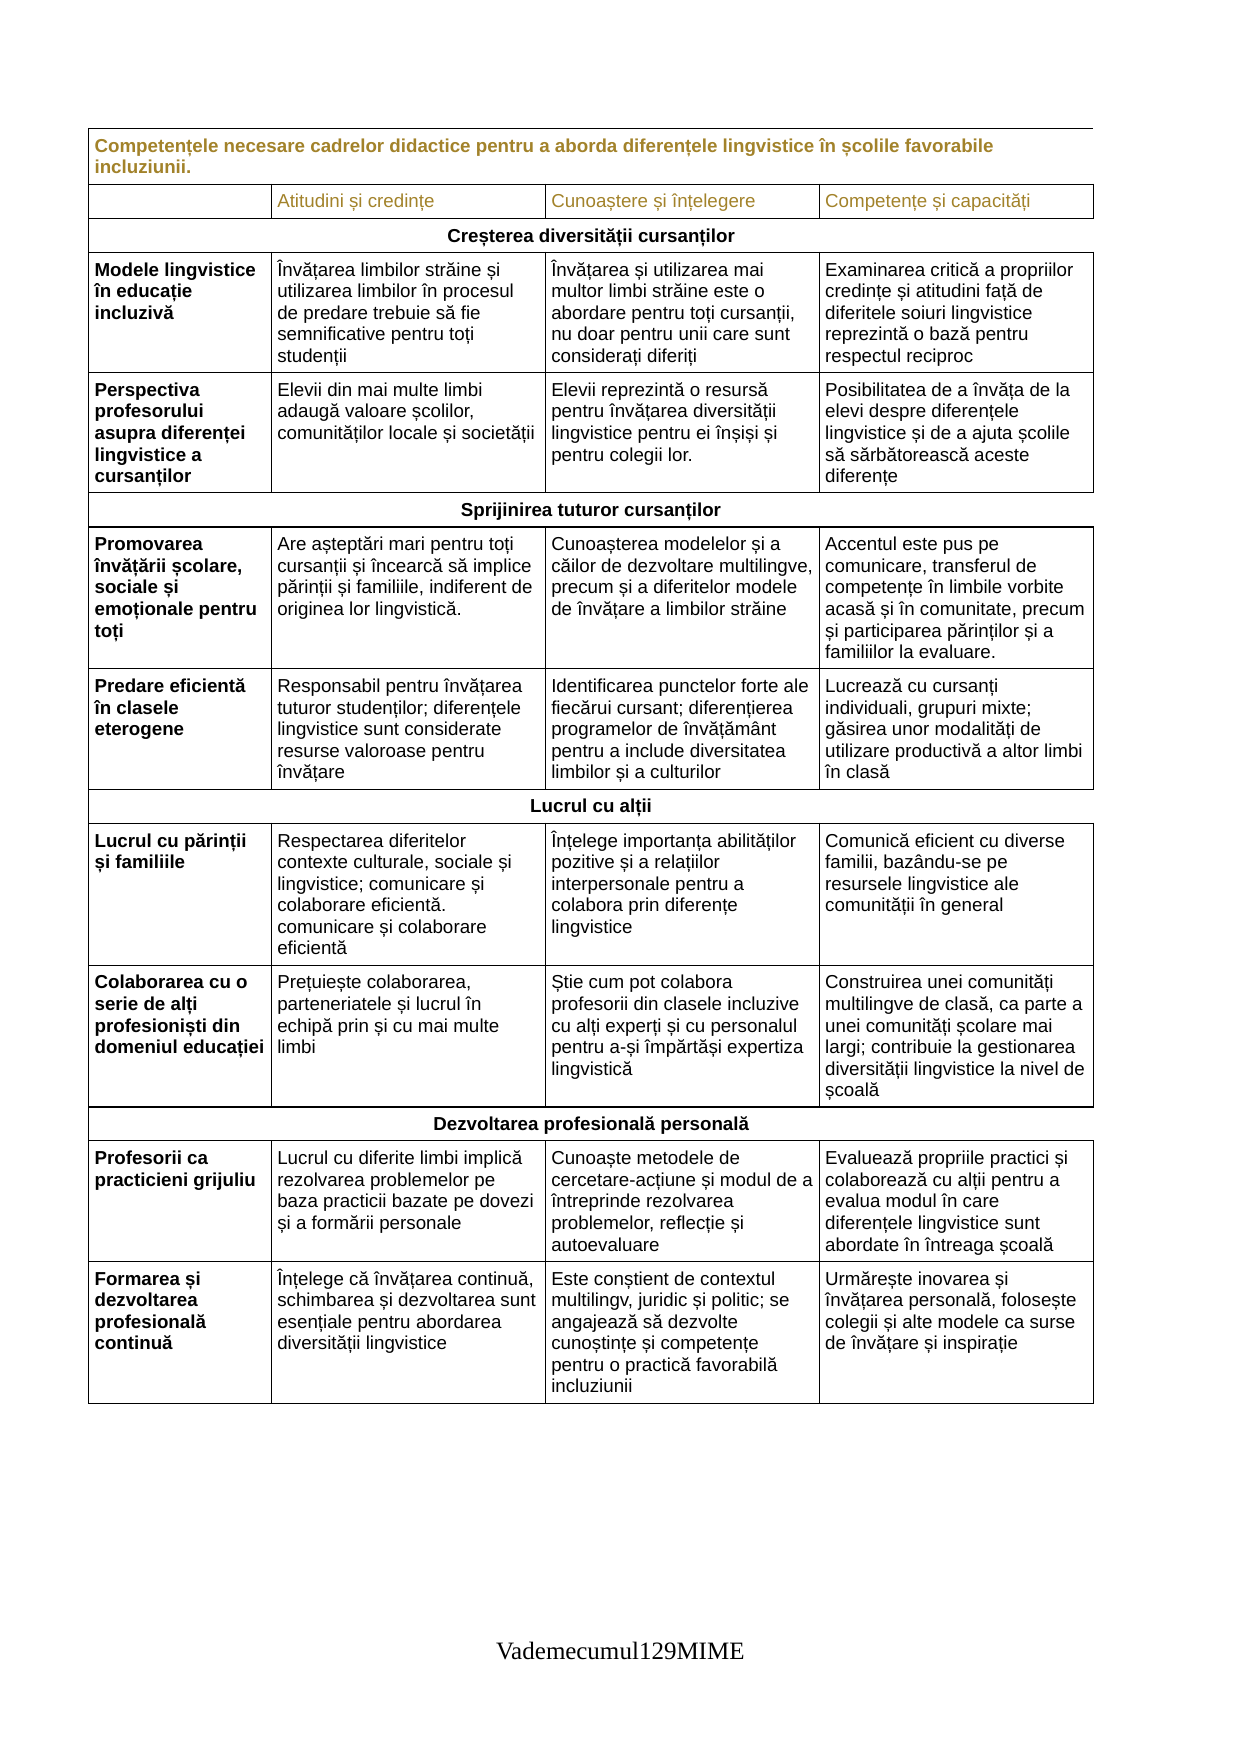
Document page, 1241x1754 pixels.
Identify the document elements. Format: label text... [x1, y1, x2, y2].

table_cell Creșterea diversității cursanților [89, 219, 1093, 252]
table_cell Este conștient de contextul multilingv, juridic și politic; se angajează să dezvolte cunoștințe și competențe pentru o practică favorabilă incluziunii [546, 1262, 819, 1403]
table_header Competențele necesare cadrelor didactice pentru a aborda diferențele lingvistice în școlile favorabile incluziunii. [89, 129, 1093, 183]
table_cell Lucrul cu părinții și familiile [89, 824, 271, 964]
table_cell Urmărește inovarea și învățarea personală, folosește colegii și alte modele ca surse de învățare și inspirație [820, 1262, 1093, 1403]
table_cell Învățarea și utilizarea mai multor limbi străine este o abordare pentru toți cursanții, nu doar pentru unii care sunt considerați diferiți [546, 253, 819, 372]
table_cell Comunică eficient cu diverse familii, bazându-se pe resursele lingvistice ale comunității în general [820, 824, 1093, 964]
table_cell Profesorii ca practicieni grijuliu [89, 1141, 271, 1261]
table_cell Dezvoltarea profesională personală [89, 1108, 1093, 1140]
table_cell Învățarea limbilor străine și utilizarea limbilor în procesul de predare trebuie să fie semnificative pentru toți studenții [272, 253, 545, 372]
table_cell Identificarea punctelor forte ale fiecărui cursant; diferențierea programelor de învățământ pentru a include diversitatea limbilor și a culturilor [546, 669, 819, 788]
table_cell Lucrează cu cursanți individuali, grupuri mixte; găsirea unor modalități de utilizare productivă a altor limbi în clasă [820, 669, 1093, 788]
table_cell Elevii reprezintă o resursă pentru învățarea diversității lingvistice pentru ei înșiși și pentru colegii lor. [546, 373, 819, 492]
table_cell Prețuiește colaborarea, parteneriatele și lucrul în echipă prin și cu mai multe limbi [272, 966, 545, 1106]
table_cell Competențe și capacități [820, 185, 1093, 218]
table_cell Examinarea critică a propriilor credințe și atitudini față de diferitele soiuri lingvistice reprezintă o bază pentru respectul reciproc [820, 253, 1093, 372]
table_cell Formarea și dezvoltarea profesională continuă [89, 1262, 271, 1403]
table_cell Cunoaște metodele de cercetare-acțiune și modul de a întreprinde rezolvarea problemelor, reflecție și autoevaluare [546, 1141, 819, 1261]
table_cell Construirea unei comunități multilingve de clasă, ca parte a unei comunități școlare mai largi; contribuie la gestionarea diversității lingvistice la nivel de școală [820, 966, 1093, 1106]
table_cell Respectarea diferitelor contexte culturale, sociale și lingvistice; comunicare și colaborare eficientă. comunicare și colaborare eficientă [272, 824, 545, 964]
table_cell Posibilitatea de a învăța de la elevi despre diferențele lingvistice și de a ajuta școlile să sărbătorească aceste diferențe [820, 373, 1093, 492]
table_cell Colaborarea cu o serie de alți profesioniști din domeniul educației [89, 966, 271, 1106]
table_cell Perspectiva profesorului asupra diferenței lingvistice a cursanților [89, 373, 271, 492]
table_cell Responsabil pentru învățarea tuturor studenților; diferențele lingvistice sunt considerate resurse valoroase pentru învățare [272, 669, 545, 788]
table_cell [89, 185, 271, 218]
table_cell Lucrul cu alții [89, 790, 1093, 823]
table_cell Promovarea învățării școlare, sociale și emoționale pentru toți [89, 528, 271, 668]
table_cell Înțelege că învățarea continuă, schimbarea și dezvoltarea sunt esențiale pentru abordarea diversității lingvistice [272, 1262, 545, 1403]
table_cell Evaluează propriile practici și colaborează cu alții pentru a evalua modul în care diferențele lingvistice sunt abordate în întreaga școală [820, 1141, 1093, 1261]
table_cell Predare eficientă în clasele eterogene [89, 669, 271, 788]
table_cell Știe cum pot colabora profesorii din clasele incluzive cu alți experți și cu personalul pentru a-și împărtăși expertiza lingvistică [546, 966, 819, 1106]
table_cell Modele lingvistice în educație incluzivă [89, 253, 271, 372]
table_cell Lucrul cu diferite limbi implică rezolvarea problemelor pe baza practicii bazate pe dovezi și a formării personale [272, 1141, 545, 1261]
table_cell Cunoaștere și înțelegere [546, 185, 819, 218]
table_cell Elevii din mai multe limbi adaugă valoare școlilor, comunităților locale și societății [272, 373, 545, 492]
table_cell Înțelege importanța abilităților pozitive și a relațiilor interpersonale pentru a colabora prin diferențe lingvistice [546, 824, 819, 964]
table_cell Are așteptări mari pentru toți cursanții și încearcă să implice părinții și familiile, indiferent de originea lor lingvistică. [272, 528, 545, 668]
table_cell Accentul este pus pe comunicare, transferul de competențe în limbile vorbite acasă și în comunitate, precum și participarea părinților și a familiilor la evaluare. [820, 528, 1093, 668]
table_cell Sprijinirea tuturor cursanților [89, 493, 1093, 526]
table_cell Atitudini și credințe [272, 185, 545, 218]
table_cell Cunoașterea modelelor și a căilor de dezvoltare multilingve, precum și a diferitelor modele de învățare a limbilor străine [546, 528, 819, 668]
